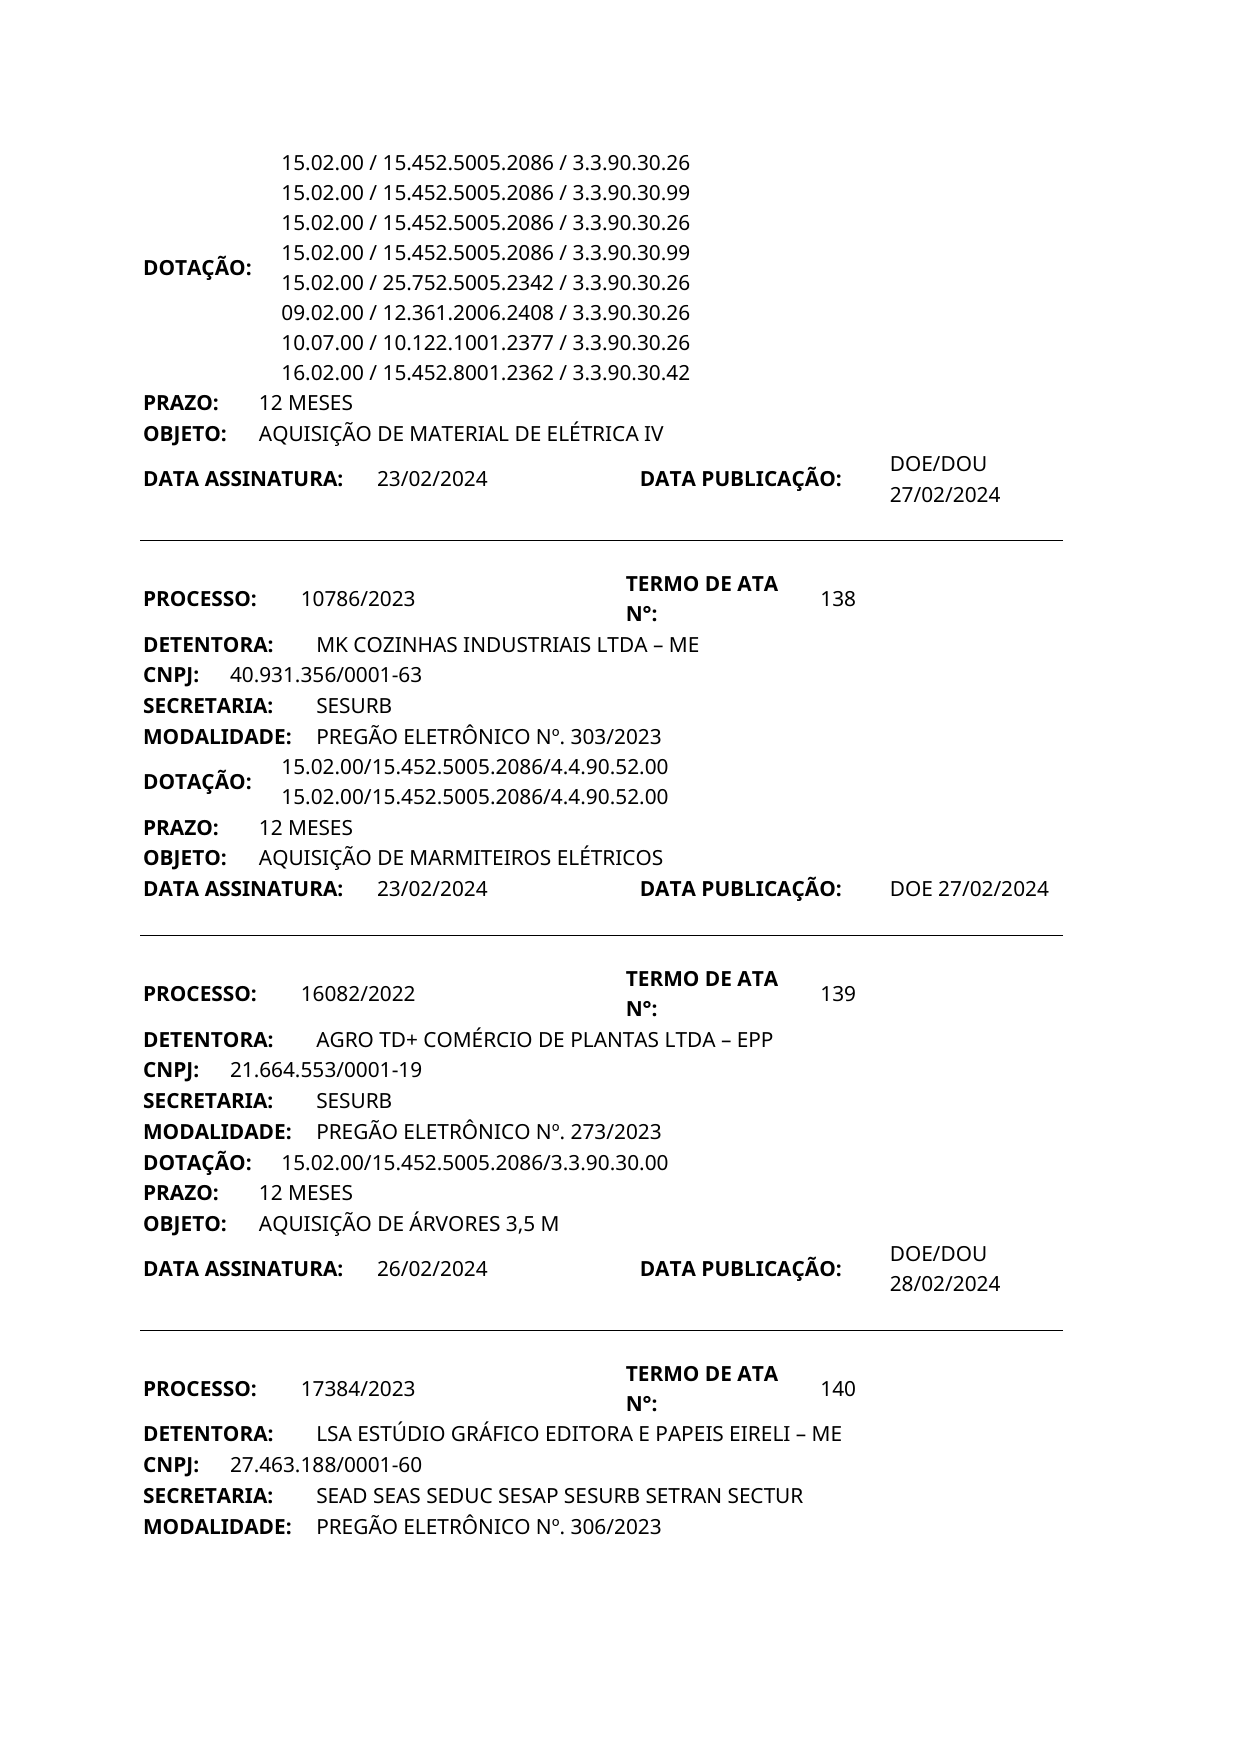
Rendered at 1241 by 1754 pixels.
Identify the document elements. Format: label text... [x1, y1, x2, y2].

table_cell PRAZO: [136, 1178, 251, 1209]
table_header 140 [813, 1359, 1104, 1419]
table_cell 12 meses [251, 1178, 1104, 1209]
table_cell CNPJ: [136, 1450, 222, 1481]
table_cell 15.02.00/15.452.5005.2086/4.4.90.52.00 15.02.00/15.452.5005.2086/4.4.90.52.00 [274, 752, 1104, 812]
table_header TERMO DE ATA N°: [618, 570, 813, 629]
table_cell 23/02/2024 [370, 450, 632, 509]
table_cell PREGÃO ELETRÔNICO Nº. 273/2023 [309, 1116, 1104, 1147]
table_cell 15.02.00 / 15.452.5005.2086 / 3.3.90.30.26 15.02.00 / 15.452.5005.2086 / 3.3.90.30.99 15.02.00 / 15.452.5005.2086 / 3.3.90.30.26 15.02.00 / 15.452.5005.2086 / 3.3.90.30.99 15.02.00 / 25.752.5005.2342 / 3.3.90.30.26 09.02.00 / 12.361.2006.2408 / 3.3.90.30.26 10.07.00 / 10.122.1001.2377 / 3.3.90.30.26 16.02.00 / 15.452.8001.2362 / 3.3.90.30.42 [274, 148, 1104, 388]
table_cell 12 meses [251, 812, 1104, 843]
table_cell DATA ASSINATURA: [136, 874, 369, 904]
table_header TERMO DE ATA N°: [618, 1359, 813, 1419]
table_cell MK COZINHAS INDUSTRIAIS LTDA – ME [309, 629, 1104, 660]
table_cell AGRO TD+ COMÉRCIO DE PLANTAS LTDA – EPP [309, 1024, 1104, 1055]
table_cell DATA ASSINATURA: [136, 1239, 369, 1299]
table_cell DETENTORA: [136, 1024, 309, 1055]
table_cell doe 27/02/2024 [882, 874, 1104, 904]
table_cell OBJETO: [136, 843, 251, 874]
table_cell sesurb [309, 691, 1104, 722]
table_header TERMO DE ATA N°: [618, 964, 813, 1024]
table_header PROCESSO: [136, 964, 293, 1024]
table_cell DOTAÇÃO: [136, 1147, 274, 1178]
table_cell doe/dou 28/02/2024 [882, 1239, 1104, 1299]
table_cell PRAZO: [136, 388, 251, 419]
table_cell LSA ESTÚDIO GRÁFICO EDITORA E PAPEIS EIRELI – ME [309, 1419, 1104, 1450]
table_cell AQUISIÇÃO DE ÁRVORES 3,5 M [251, 1209, 1104, 1239]
table_cell 23/02/2024 [370, 874, 632, 904]
table_header 10786/2023 [293, 570, 618, 629]
table_cell AQUISIÇÃO DE MATERIAL DE ELÉTRICA IV [251, 419, 1104, 449]
table_cell PREGÃO ELETRÔNICO Nº. 306/2023 [309, 1511, 1104, 1542]
table_cell MODALIDADE: [136, 1116, 309, 1147]
table_cell 15.02.00/15.452.5005.2086/3.3.90.30.00 [274, 1147, 1104, 1178]
table_cell 12 meses [251, 388, 1104, 419]
table_cell DATA ASSINATURA: [136, 450, 369, 509]
table_cell DETENTORA: [136, 1419, 309, 1450]
table_cell DOTAÇÃO: [136, 148, 274, 388]
table_header 138 [813, 570, 1104, 629]
table_cell MODALIDADE: [136, 1511, 309, 1542]
table_cell OBJETO: [136, 1209, 251, 1239]
table_cell doe/dou 27/02/2024 [882, 450, 1104, 509]
table_cell MODALIDADE: [136, 722, 309, 752]
table_cell DATA PUBLICAÇÃO: [632, 450, 882, 509]
table_cell 21.664.553/0001-19 [223, 1055, 1104, 1086]
table_cell SECRETARIA: [136, 1481, 309, 1511]
table_cell OBJETO: [136, 419, 251, 449]
table_cell DOTAÇÃO: [136, 752, 274, 812]
table_header PROCESSO: [136, 1359, 293, 1419]
table_cell sesurb [309, 1086, 1104, 1116]
table_cell DETENTORA: [136, 629, 309, 660]
table_cell SECRETARIA: [136, 1086, 309, 1116]
table_header 17384/2023 [293, 1359, 618, 1419]
table_cell AQUISIÇÃO DE MARMITEIROS ELÉTRICOS [251, 843, 1104, 874]
table_header PROCESSO: [136, 570, 293, 629]
table_cell SECRETARIA: [136, 691, 309, 722]
table_cell CNPJ: [136, 1055, 222, 1086]
table_cell CNPJ: [136, 660, 222, 691]
table_cell PREGÃO ELETRÔNICO Nº. 303/2023 [309, 722, 1104, 752]
table_cell 27.463.188/0001-60 [223, 1450, 1104, 1481]
table_header 16082/2022 [293, 964, 618, 1024]
table_header 139 [813, 964, 1104, 1024]
table_cell PRAZO: [136, 812, 251, 843]
table_cell 26/02/2024 [370, 1239, 632, 1299]
table_cell DATA PUBLICAÇÃO: [632, 874, 882, 904]
table_cell sead seas seduc sesap sesurb setran sectur [309, 1481, 1104, 1511]
table_cell DATA PUBLICAÇÃO: [632, 1239, 882, 1299]
table_cell 40.931.356/0001-63 [223, 660, 1104, 691]
